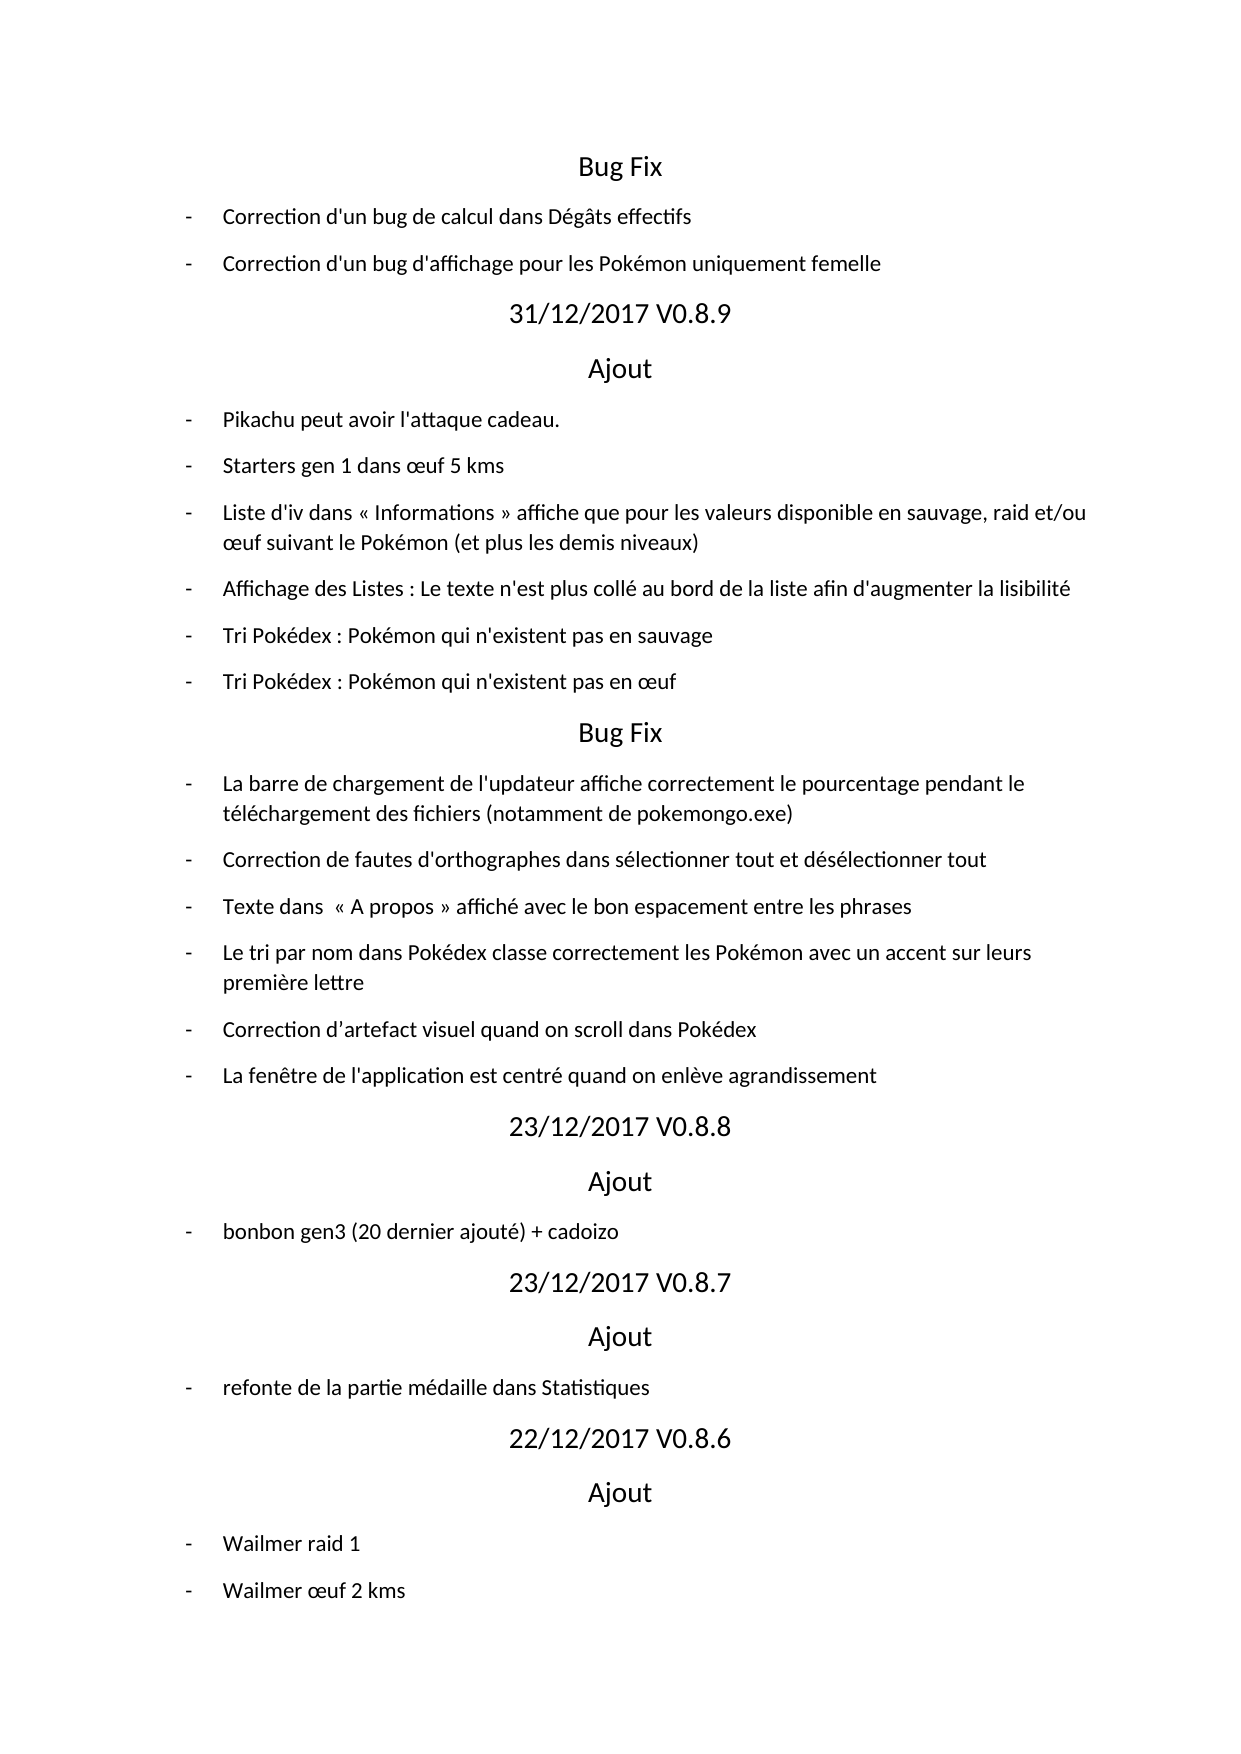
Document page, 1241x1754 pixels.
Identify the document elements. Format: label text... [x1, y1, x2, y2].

list Pikachu peut avoir l'attaque cadeau. [185, 405, 1093, 433]
list Texte dans « A propos » affiché avec le bon espacement entre les phrases [185, 892, 1093, 920]
list Starters gen 1 dans œuf 5 kms [185, 451, 1093, 479]
list Bug Fix [148, 714, 1093, 750]
text Ajout [148, 1474, 1093, 1510]
list Bug Fix [148, 148, 1093, 183]
list Correction de fautes d'orthographes dans sélectionner tout et désélectionner tout [185, 845, 1093, 873]
list refonte de la partie médaille dans Statistiques [185, 1373, 1093, 1401]
text Ajout [148, 350, 1093, 386]
list Wailmer œuf 2 kms [185, 1576, 1093, 1604]
list Wailmer raid 1 [185, 1529, 1093, 1557]
list Correction d'un bug d'affichage pour les Pokémon uniquement femelle [185, 249, 1093, 277]
text 31/12/2017 V0.8.9 [148, 295, 1093, 331]
text Ajout [148, 1318, 1093, 1354]
list Le tri par nom dans Pokédex classe correctement les Pokémon avec un accent sur leurs première lettre [185, 938, 1093, 996]
text 23/12/2017 V0.8.8 [148, 1108, 1093, 1143]
text 23/12/2017 V0.8.7 [148, 1264, 1093, 1299]
list Tri Pokédex : Pokémon qui n'existent pas en sauvage [185, 621, 1093, 649]
list La barre de chargement de l'updateur affiche correctement le pourcentage pendant le téléchargement des fichiers (notamment de pokemongo.exe) [185, 769, 1093, 827]
list bonbon gen3 (20 dernier ajouté) + cadoizo [185, 1217, 1093, 1245]
list Tri Pokédex : Pokémon qui n'existent pas en œuf [185, 667, 1093, 696]
list Correction d’artefact visuel quand on scroll dans Pokédex [185, 1015, 1093, 1043]
text 22/12/2017 V0.8.6 [148, 1420, 1093, 1455]
list Correction d'un bug de calcul dans Dégâts effectifs [185, 202, 1093, 230]
list Liste d'iv dans « Informations » affiche que pour les valeurs disponible en sauvage, raid et/ou œuf suivant le Pokémon (et plus les demis niveaux) [185, 498, 1093, 556]
text Ajout [148, 1163, 1093, 1198]
list Affichage des Listes : Le texte n'est plus collé au bord de la liste afin d'augmenter la lisibilité [185, 574, 1093, 602]
list La fenêtre de l'application est centré quand on enlève agrandissement [185, 1061, 1093, 1089]
